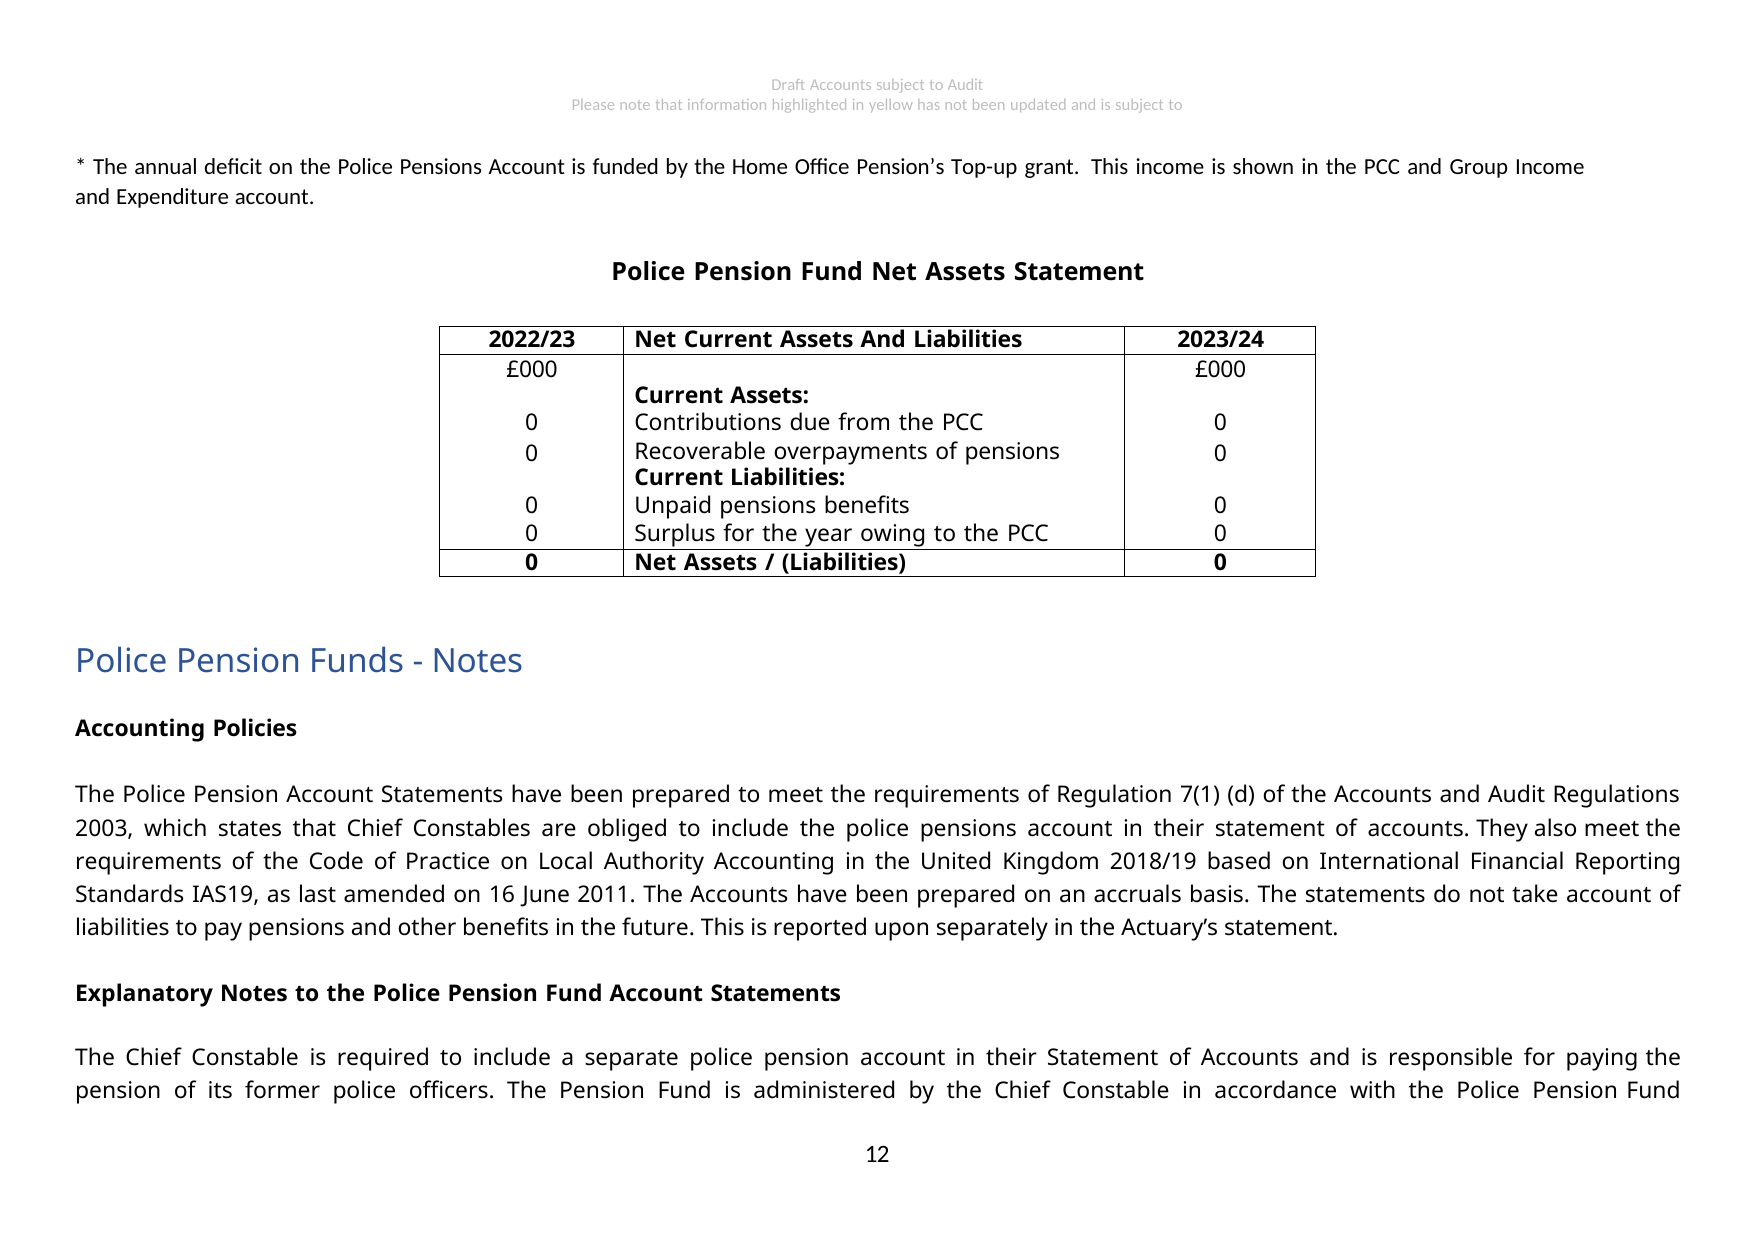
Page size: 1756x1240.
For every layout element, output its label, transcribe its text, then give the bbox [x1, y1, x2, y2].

table_cell 0 [1125, 550, 1315, 576]
table_cell Current Assets: [624, 355, 1124, 409]
subtitle Police Pension Fund Net Assets Statement [62, 253, 1693, 287]
table_header 2022/23 [440, 327, 623, 354]
table_cell 0 [1125, 521, 1315, 548]
table_cell 0 [440, 437, 623, 493]
table_header 2023/24 [1125, 327, 1315, 354]
text The Police Pension Account Statements have been prepared to meet the requirements of Regulation 7(1) (d) of the Accounts and Audit Regulations 2003, which states that Chief Constables are obliged to include the police pensions account in their statement of accounts. They also meet the requirements of the Code of Practice on Local Authority Accounting in the United Kingdom 2018/19 based on International Financial Reporting Standards IAS19, as last amended on 16 June 2011. The Accounts have been prepared on an accruals basis. The statements do not take account of liabilities to pay pensions and other benefits in the future. This is reported upon separately in the Actuary’s statement. [75, 778, 1681, 942]
table_cell £000 [1125, 355, 1315, 409]
table_cell 0 [440, 550, 623, 576]
table_cell 0 [1125, 409, 1315, 437]
text * The annual deficit on the Police Pensions Account is funded by the Home Office Pension’s Top-up grant. This income is shown in the PCC and Group Income and Expenditure account. [75, 152, 1585, 210]
table_cell Recoverable overpayments of pensions Current Liabilities: [624, 437, 1124, 493]
subtitle Accounting Policies [75, 712, 1695, 744]
subtitle Police Pension Funds - Notes [75, 637, 1695, 682]
table_cell 0 [440, 493, 623, 521]
table_cell 0 [1125, 437, 1315, 493]
table_header Net Current Assets And Liabilities [624, 327, 1124, 354]
table_cell 0 [1125, 493, 1315, 521]
table_cell 0 [440, 521, 623, 548]
table_cell £000 [440, 355, 623, 409]
text The Chief Constable is required to include a separate police pension account in their Statement of Accounts and is responsible for paying the pension of its former police officers. The Pension Fund is administered by the Chief Constable in accordance with the Police Pension Fund [75, 1041, 1681, 1105]
table_cell Contributions due from the PCC [624, 409, 1124, 437]
table_cell 0 [440, 409, 623, 437]
subtitle Explanatory Notes to the Police Pension Fund Account Statements [75, 976, 1695, 1008]
table_cell Net Assets / (Liabilities) [624, 550, 1124, 576]
table_cell Unpaid pensions benefits [624, 493, 1124, 521]
table_cell Surplus for the year owing to the PCC [624, 521, 1124, 548]
